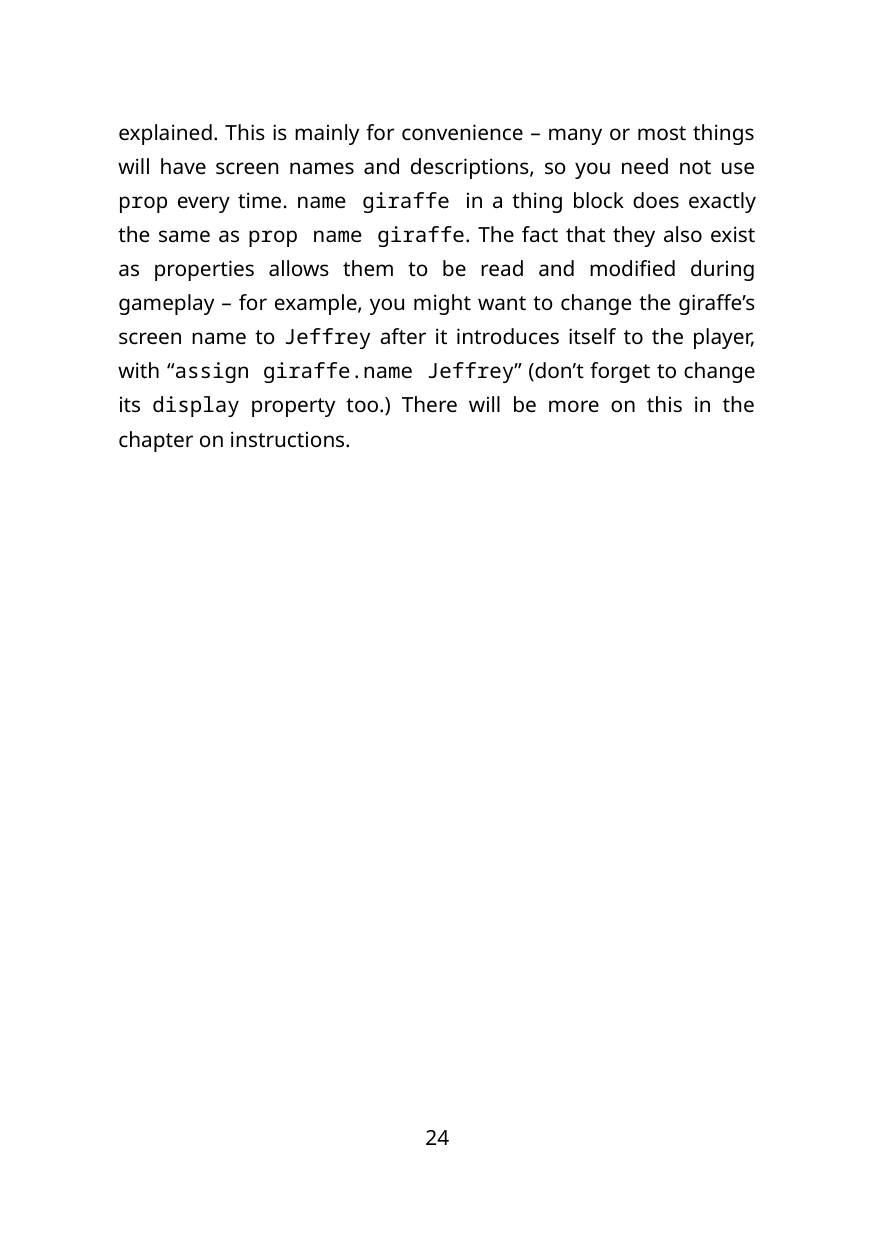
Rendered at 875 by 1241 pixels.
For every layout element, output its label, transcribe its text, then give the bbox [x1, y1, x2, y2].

text explained. This is mainly for convenience – many or most things will have screen names and descriptions, so you need not use prop every time. name giraffe in a thing block does exactly the same as prop name giraffe. The fact that they also exist as properties allows them to be read and modified during gameplay – for example, you might want to change the giraffe’s screen name to Jeffrey after it introduces itself to the player, with “assign giraffe.name Jeffrey” (don’t forget to change its display property too.) There will be more on this in the chapter on instructions. [118, 118, 756, 453]
